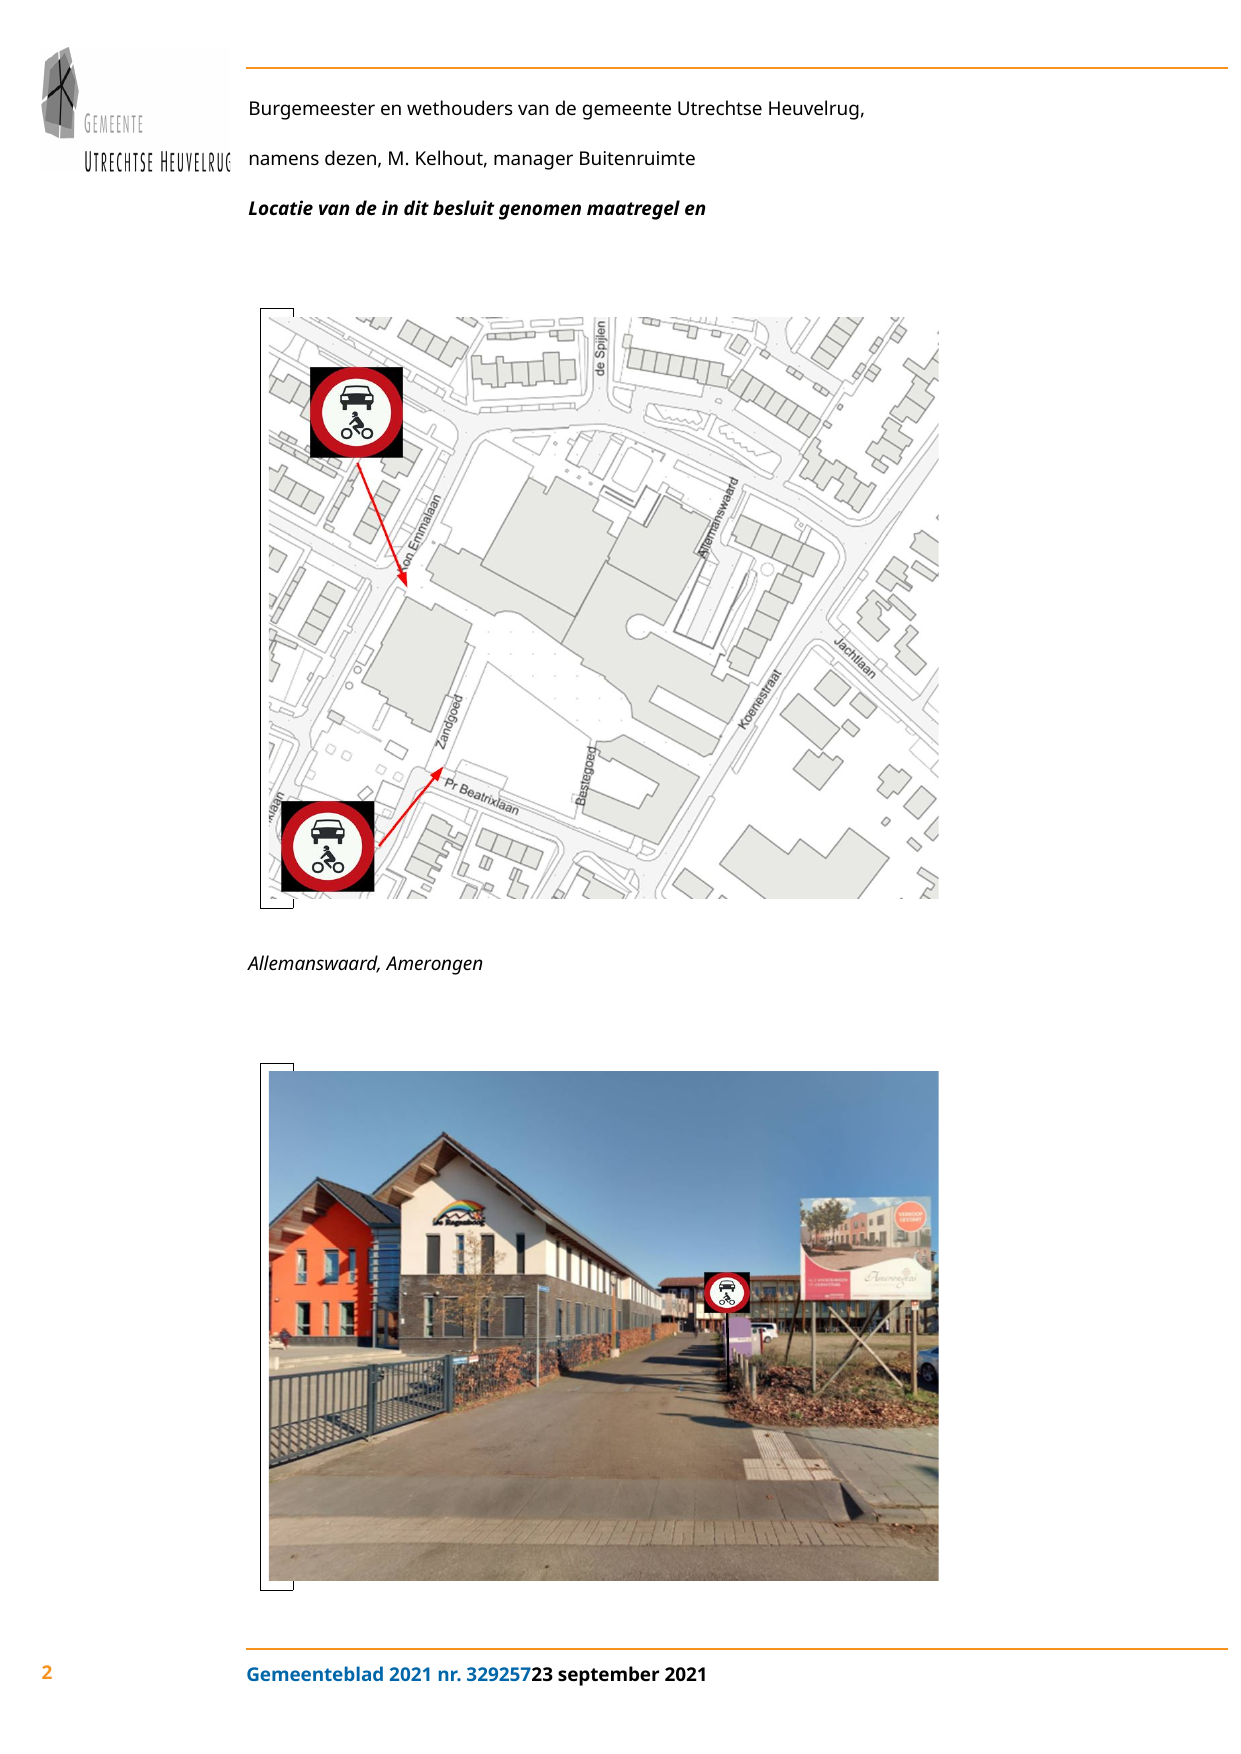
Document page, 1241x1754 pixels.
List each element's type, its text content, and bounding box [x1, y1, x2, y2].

picture [268, 1071, 939, 1581]
text Burgemeester en wethouders van de gemeente Utrechtse Heuvelrug, [248, 95, 1152, 121]
text Locatie van de in dit besluit genomen maatregel en [248, 196, 1152, 221]
text Allemanswaard, Amerongen [248, 950, 1152, 976]
picture [41, 47, 231, 172]
picture [268, 317, 939, 899]
text namens dezen, M. Kelhout, manager Buitenruimte [248, 145, 1152, 171]
